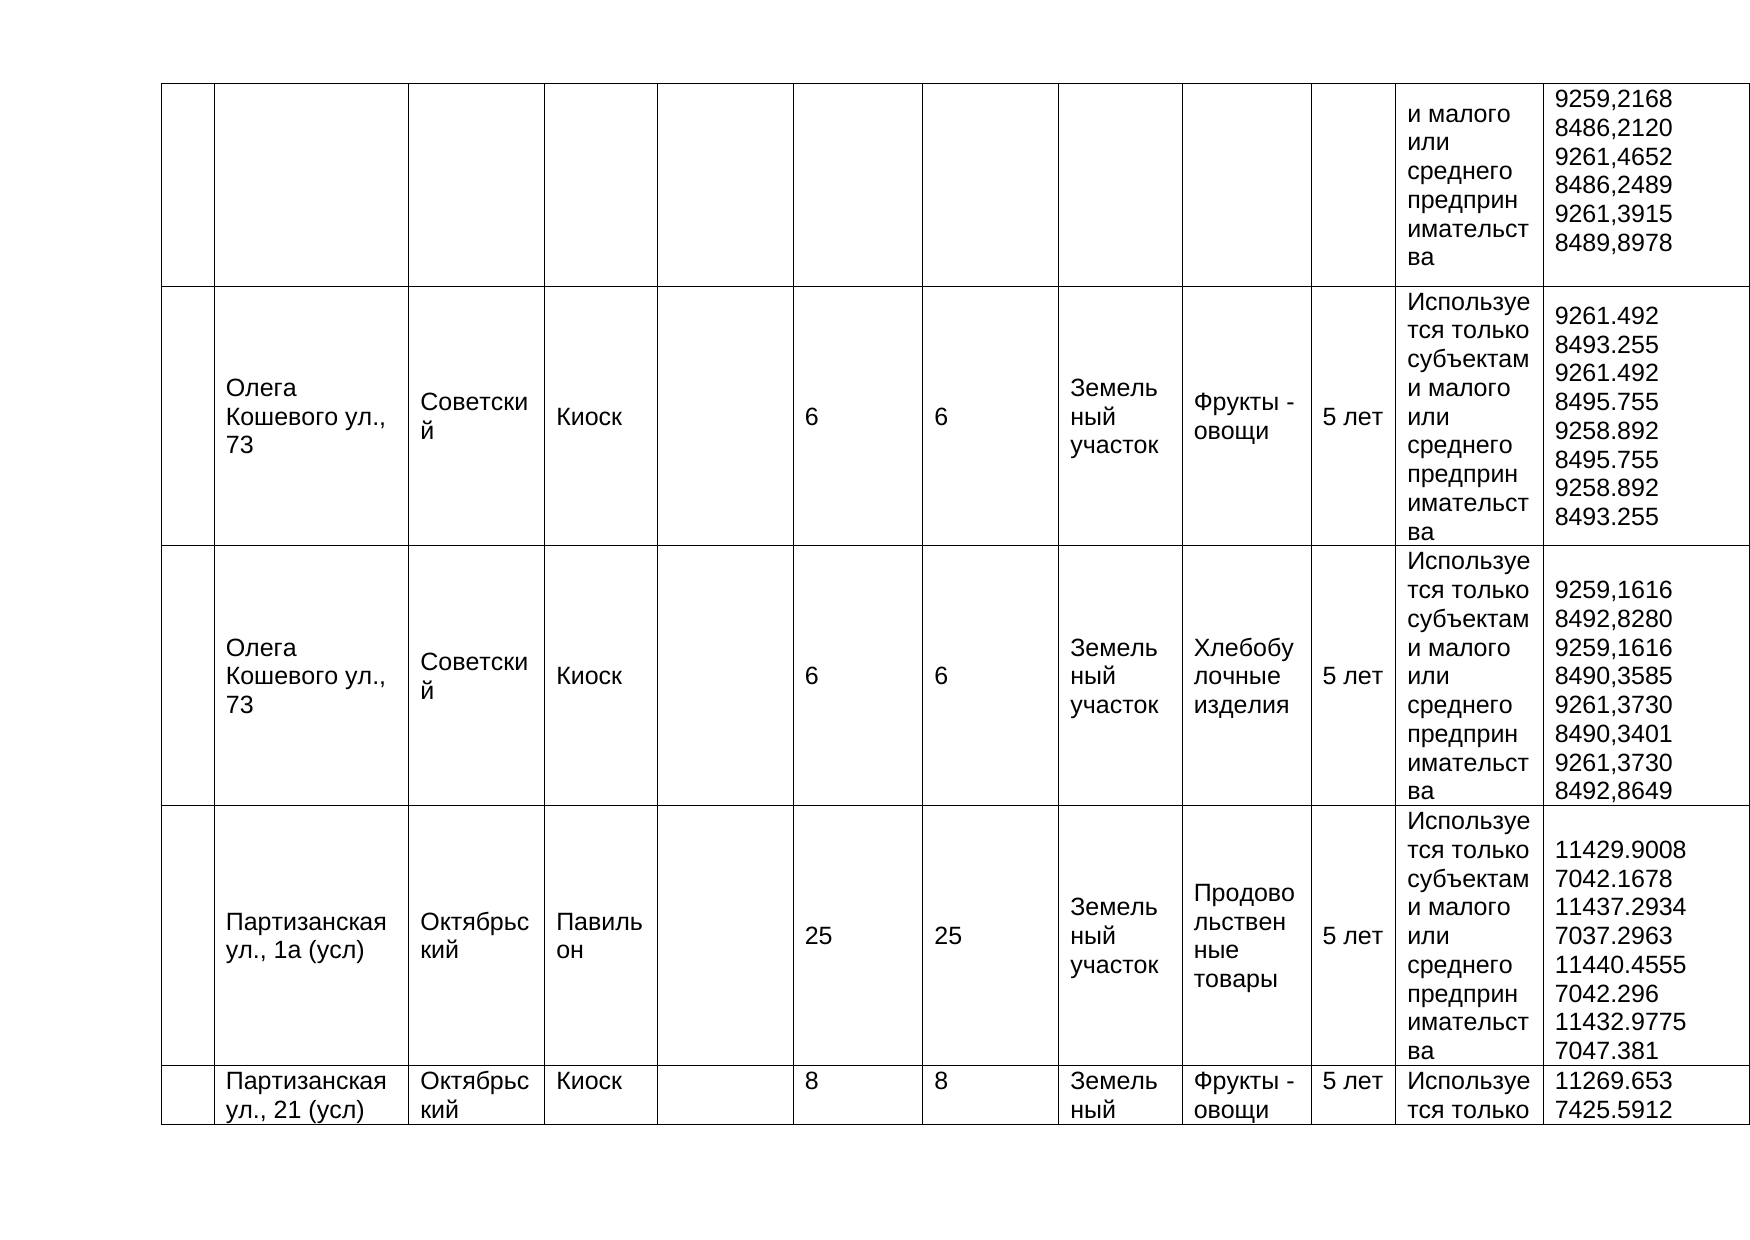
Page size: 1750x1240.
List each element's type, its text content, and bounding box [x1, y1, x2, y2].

table_cell Киоск [545, 287, 657, 545]
table_cell 8 [923, 1066, 1058, 1123]
table_cell [162, 1066, 214, 1123]
table_cell Используется только субъектами малого или среднего предпринимательства [1396, 806, 1543, 1065]
table_cell [658, 546, 793, 805]
table_cell 5 лет [1312, 546, 1395, 805]
table_cell [545, 84, 657, 286]
table_cell Земельный участок [1059, 806, 1182, 1065]
table_cell Олега Кошевого ул., 73 [215, 546, 408, 805]
table_cell 6 [794, 546, 922, 805]
table_cell Киоск [545, 546, 657, 805]
table_cell Земельный участок [1059, 287, 1182, 545]
table_cell [162, 806, 214, 1065]
table_cell [215, 84, 408, 286]
table_cell [1312, 84, 1395, 286]
table_cell 6 [794, 287, 922, 545]
table_cell Используется только [1396, 1066, 1543, 1123]
table_cell Павильон [545, 806, 657, 1065]
table_cell Земельный [1059, 1066, 1182, 1123]
table_cell 25 [794, 806, 922, 1065]
table_cell Используется только субъектами малого или среднего предпринимательства [1396, 546, 1543, 805]
table_cell 9261.492 8493.255 9261.492 8495.755 9258.892 8495.755 9258.892 8493.255 [1544, 287, 1749, 545]
table_cell 25 [923, 806, 1058, 1065]
table_cell Используется только субъектами малого или среднего предпринимательства [1396, 287, 1543, 545]
table_cell Партизанская ул., 21 (усл) [215, 1066, 408, 1123]
table_cell 6 [923, 546, 1058, 805]
table_cell [409, 84, 544, 286]
table_cell 5 лет [1312, 806, 1395, 1065]
table_cell [658, 287, 793, 545]
table_cell Продовольственные товары [1183, 806, 1311, 1065]
table_cell Советский [409, 546, 544, 805]
table_cell Советский [409, 287, 544, 545]
table_cell Фрукты - овощи [1183, 287, 1311, 545]
table_cell Фрукты - овощи [1183, 1066, 1311, 1123]
table_cell Партизанская ул., 1а (усл) [215, 806, 408, 1065]
table_cell [794, 84, 922, 286]
table_cell [162, 287, 214, 545]
table_cell [1183, 84, 1311, 286]
table_cell Хлебобулочные изделия [1183, 546, 1311, 805]
table_cell Олега Кошевого ул., 73 [215, 287, 408, 545]
table_cell 5 лет [1312, 287, 1395, 545]
table_cell 9259,2168 8486,2120 9261,4652 8486,2489 9261,3915 8489,8978 [1544, 84, 1749, 286]
table_cell [658, 1066, 793, 1123]
table_cell [658, 84, 793, 286]
table_cell [162, 84, 214, 286]
table_cell Октябрьский [409, 1066, 544, 1123]
table_cell 6 [923, 287, 1058, 545]
table_cell 9259,1616 8492,8280 9259,1616 8490,3585 9261,3730 8490,3401 9261,3730 8492,8649 [1544, 546, 1749, 805]
table_cell [162, 546, 214, 805]
table_cell Октябрьский [409, 806, 544, 1065]
table_cell [658, 806, 793, 1065]
table_cell [923, 84, 1058, 286]
table_cell Киоск [545, 1066, 657, 1123]
table_cell 11429.9008 7042.1678 11437.2934 7037.2963 11440.4555 7042.296 11432.9775 7047.381 [1544, 806, 1749, 1065]
table_cell и малого или среднего предпринимательства [1396, 84, 1543, 286]
table_cell 8 [794, 1066, 922, 1123]
table_cell [1059, 84, 1182, 286]
table_cell 11269.653 7425.5912 [1544, 1066, 1749, 1123]
table_cell Земельный участок [1059, 546, 1182, 805]
table_cell 5 лет [1312, 1066, 1395, 1123]
